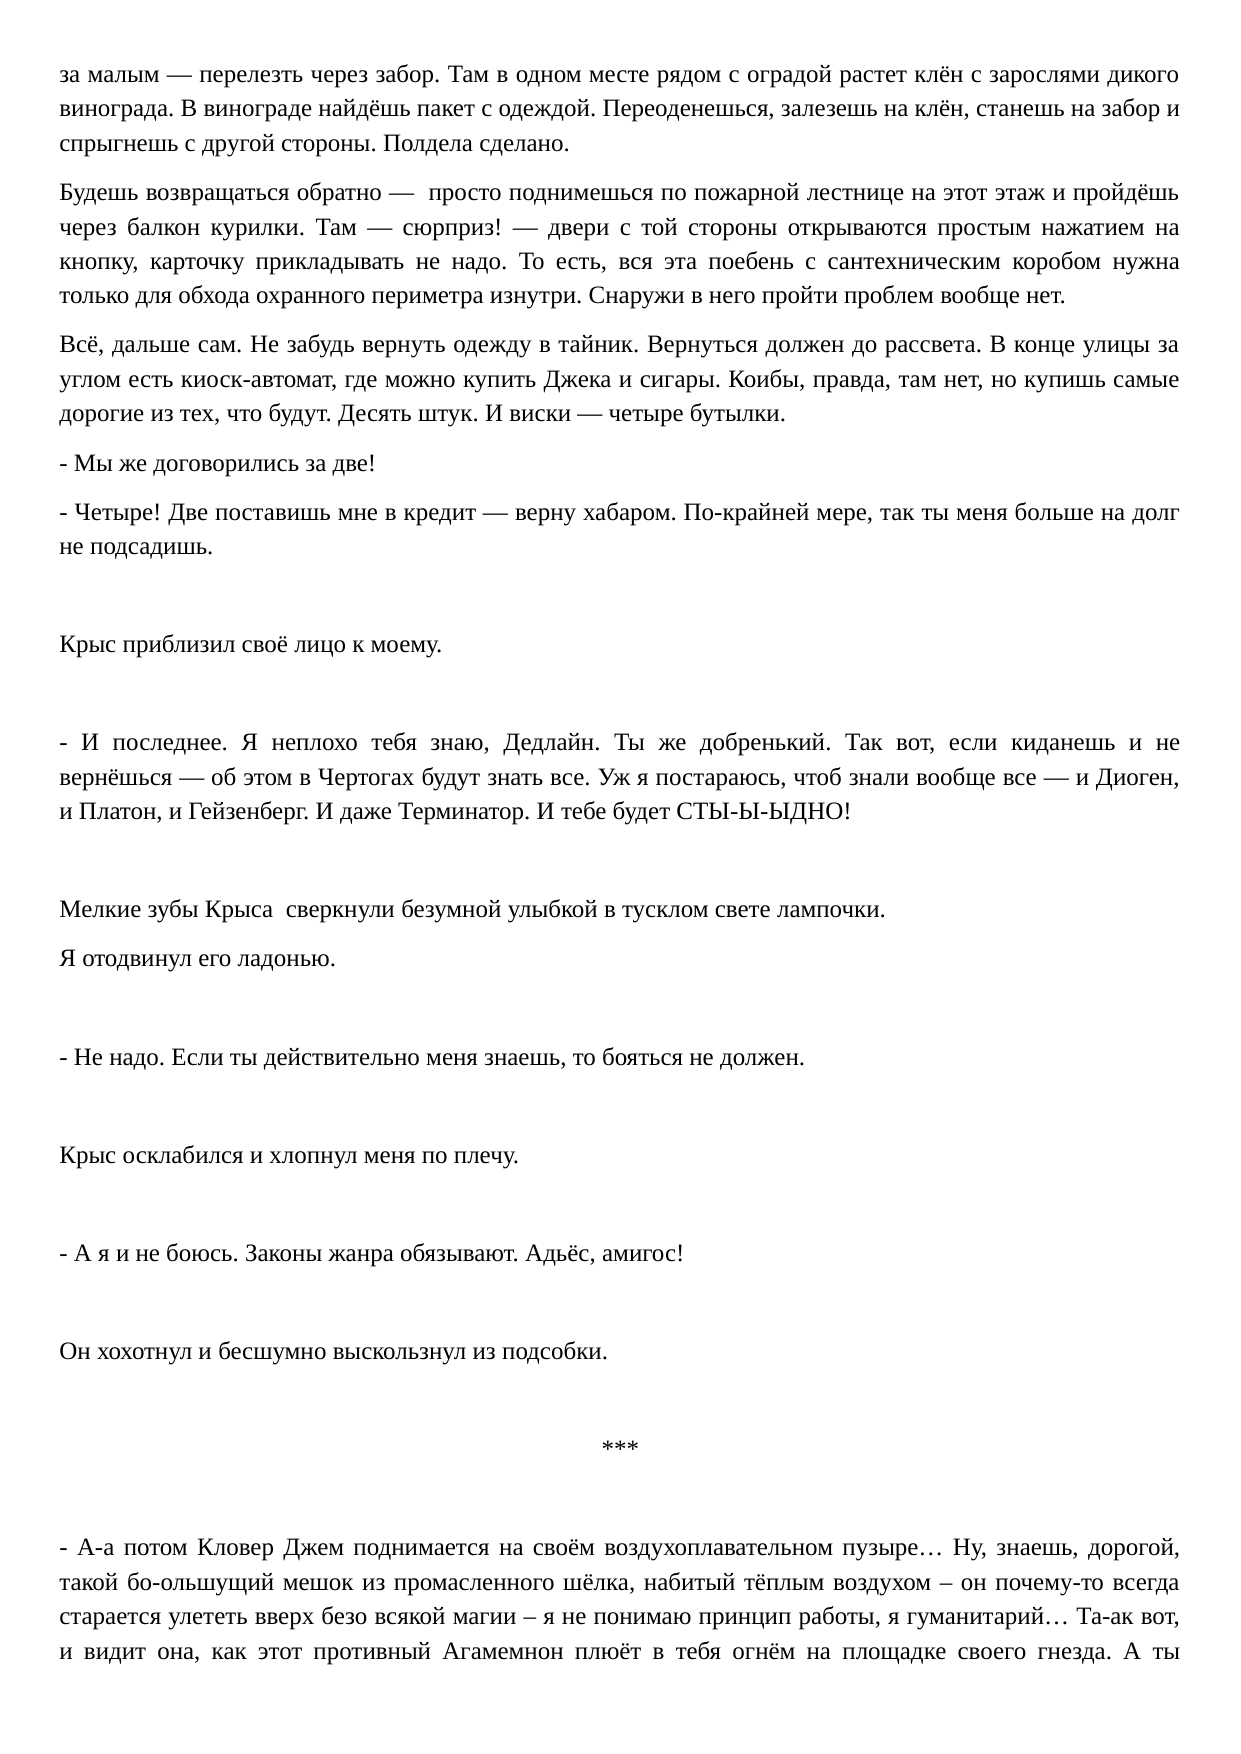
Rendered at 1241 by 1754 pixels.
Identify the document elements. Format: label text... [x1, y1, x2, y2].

text Крыс приблизил своё лицо к моему. [59, 629, 1181, 658]
text Я отодвинул его ладонью. [59, 943, 1181, 972]
text за малым — перелезть через забор. Там в одном месте рядом с оградой растет клён с зарослями дикого винограда. В винограде найдёшь пакет с одеждой. Переоденешься, залезешь на клён, станешь на забор и спрыгнешь с другой стороны. Полдела сделано. [59, 59, 1181, 157]
text *** [59, 1434, 1181, 1463]
text - Четыре! Две поставишь мне в кредит — верну хабаром. По-крайней мере, так ты меня больше на долг не подсадишь. [59, 497, 1181, 560]
text Крыс осклабился и хлопнул меня по плечу. [59, 1140, 1181, 1168]
text - А я и не боюсь. Законы жанра обязывают. Адьёс, амигос! [59, 1238, 1181, 1267]
text - Не надо. Если ты действительно меня знаешь, то бояться не должен. [59, 1042, 1181, 1070]
text Мелкие зубы Крыса сверкнули безумной улыбкой в тусклом свете лампочки. [59, 894, 1181, 923]
text - Мы же договорились за две! [59, 448, 1181, 476]
text Всё, дальше сам. Не забудь вернуть одежду в тайник. Вернуться должен до рассвета. В конце улицы за углом есть киоск-автомат, где можно купить Джека и сигары. Коибы, правда, там нет, но купишь самые дорогие из тех, что будут. Десять штук. И виски — четыре бутылки. [59, 329, 1181, 427]
text Он хохотнул и бесшумно выскользнул из подсобки. [59, 1336, 1181, 1365]
text - А-а потом Кловер Джем поднимается на своём воздухоплавательном пузыре… Ну, знаешь, дорогой, такой бо-ольшущий мешок из промасленного шёлка, набитый тёплым воздухом – он почему-то всегда старается улететь вверх безо всякой магии – я не понимаю принцип работы, я гуманитарий… Та-ак вот, и видит она, как этот противный Агамемнон плюёт в тебя огнём на площадке своего гнезда. А ты [59, 1532, 1181, 1664]
text - И последнее. Я неплохо тебя знаю, Дедлайн. Ты же добренький. Так вот, если киданешь и не вернёшься — об этом в Чертогах будут знать все. Уж я постараюсь, чтоб знали вообще все — и Диоген, и Платон, и Гейзенберг. И даже Терминатор. И тебе будет СТЫ-Ы-ЫДНО! [59, 727, 1181, 825]
text Будешь возвращаться обратно — просто поднимешься по пожарной лестнице на этот этаж и пройдёшь через балкон курилки. Там — сюрприз! — двери с той стороны открываются простым нажатием на кнопку, карточку прикладывать не надо. То есть, вся эта поебень с сантехническим коробом нужна только для обхода охранного периметра изнутри. Снаружи в него пройти проблем вообще нет. [59, 177, 1181, 309]
